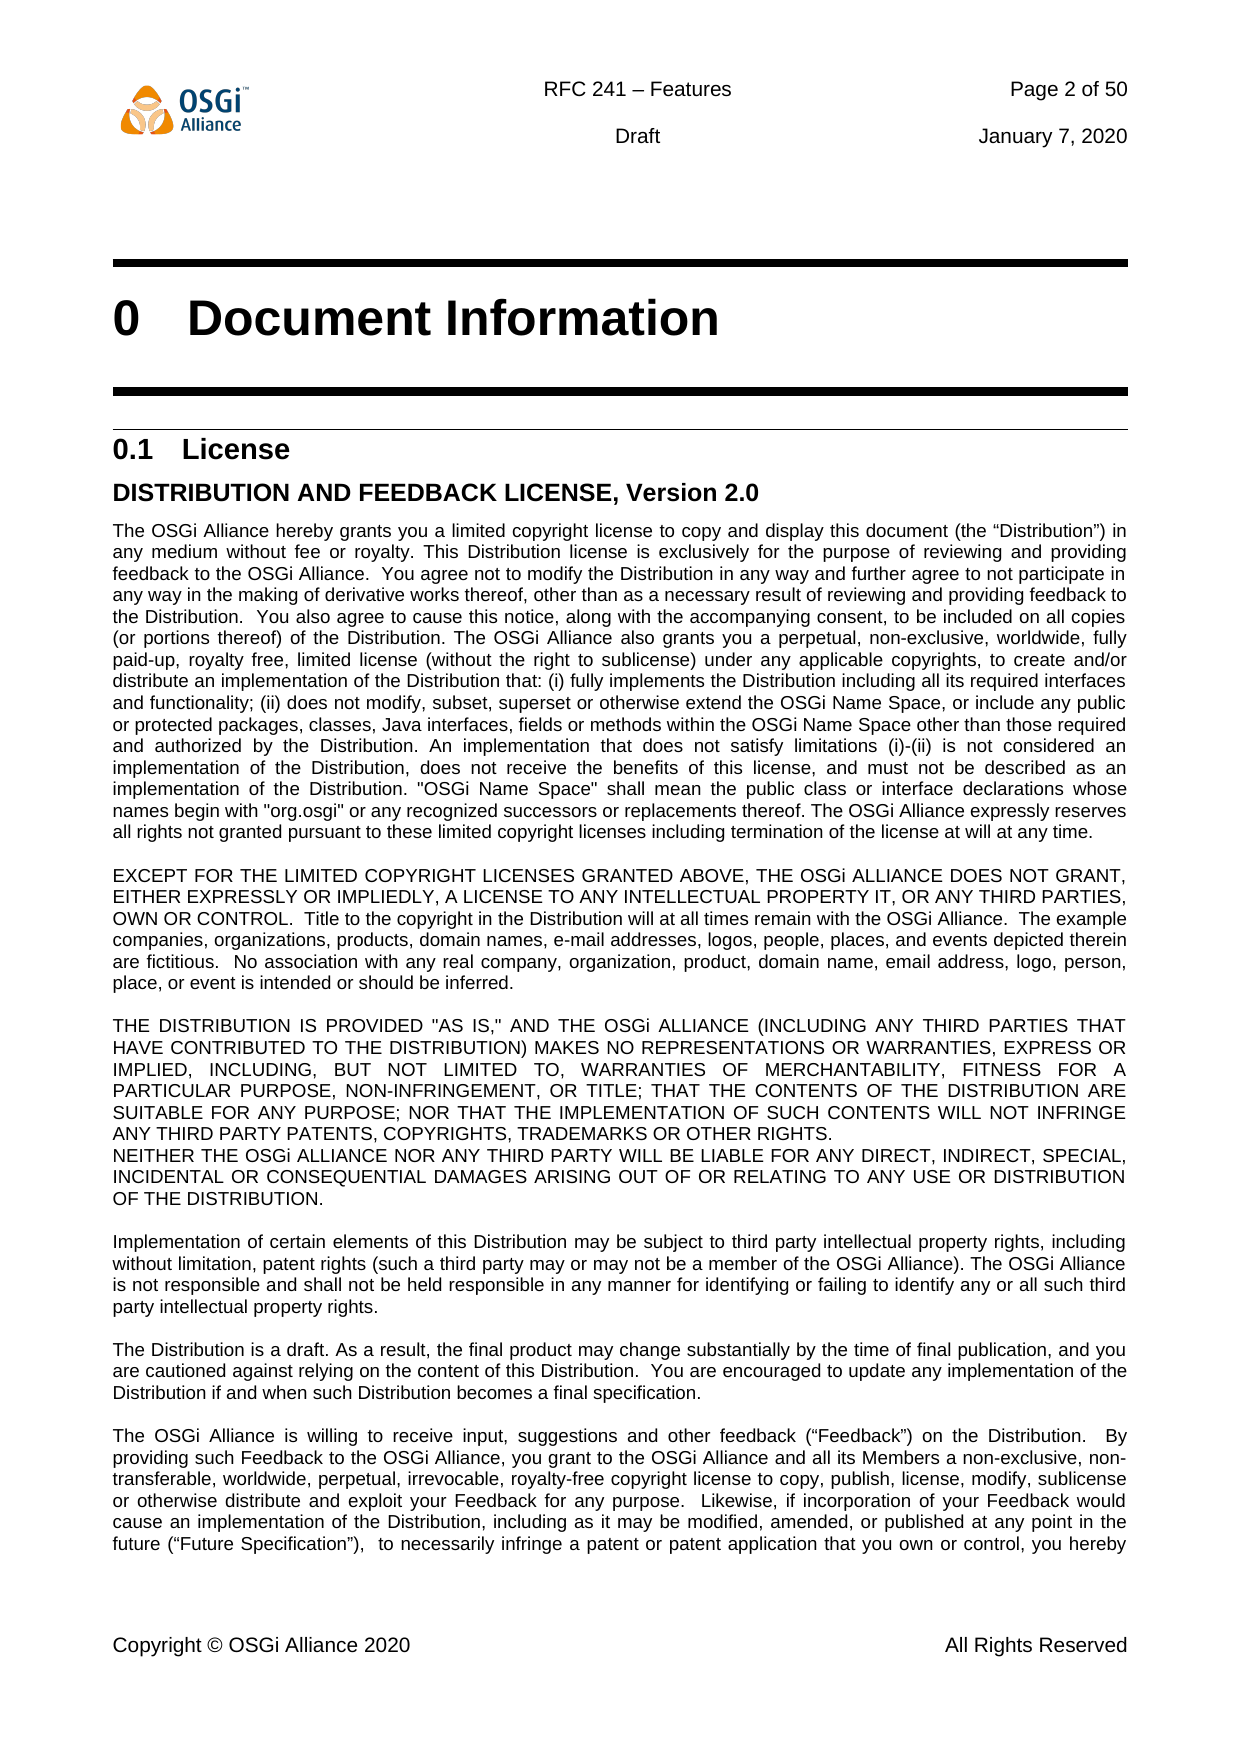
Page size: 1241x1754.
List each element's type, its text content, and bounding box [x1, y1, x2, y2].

text The Distribution is a draft. As a result, the final product may change substantially by the time of final publication, and you are cautioned against relying on the content of this Distribution. You are encouraged to update any implementation of the Distribution if and when such Distribution becomes a final specification. [112, 1339, 1128, 1403]
text Implementation of certain elements of this Distribution may be subject to third party intellectual property rights, including without limitation, patent rights (such a third party may or may not be a member of the OSGi Alliance). The OSGi Alliance is not responsible and shall not be held responsible in any manner for identifying or failing to identify any or all such third party intellectual property rights. [112, 1231, 1128, 1317]
text The OSGi Alliance is willing to receive input, suggestions and other feedback (“Feedback”) on the Distribution. By providing such Feedback to the OSGi Alliance, you grant to the OSGi Alliance and all its Members a non-exclusive, non-transferable, worldwide, perpetual, irrevocable, royalty-free copyright license to copy, publish, license, modify, sublicense or otherwise distribute and exploit your Feedback for any purpose. Likewise, if incorporation of your Feedback would cause an implementation of the Distribution, including as it may be modified, amended, or published at any point in the future (“Future Specification”), to necessarily infringe a patent or patent application that you own or control, you hereby [112, 1425, 1128, 1554]
picture [113, 78, 257, 142]
text NEITHER THE OSGi ALLIANCE NOR ANY THIRD PARTY WILL BE LIABLE FOR ANY DIRECT, INDIRECT, SPECIAL, INCIDENTAL OR CONSEQUENTIAL DAMAGES ARISING OUT OF OR RELATING TO ANY USE OR DISTRIBUTION OF THE DISTRIBUTION. [112, 1145, 1128, 1209]
text The OSGi Alliance hereby grants you a limited copyright license to copy and display this document (the “Distribution”) in any medium without fee or royalty. This Distribution license is exclusively for the purpose of reviewing and providing feedback to the OSGi Alliance. You agree not to modify the Distribution in any way and further agree to not participate in any way in the making of derivative works thereof, other than as a necessary result of reviewing and providing feedback to the Distribution. You also agree to cause this notice, along with the accompanying consent, to be included on all copies (or portions thereof) of the Distribution. The OSGi Alliance also grants you a perpetual, non-exclusive, worldwide, fully paid-up, royalty free, limited license (without the right to sublicense) under any applicable copyrights, to create and/or distribute an implementation of the Distribution that: (i) fully implements the Distribution including all its required interfaces and functionality; (ii) does not modify, subset, superset or otherwise extend the OSGi Name Space, or include any public or protected packages, classes, Java interfaces, fields or methods within the OSGi Name Space other than those required and authorized by the Distribution. An implementation that does not satisfy limitations (i)-(ii) is not considered an implementation of the Distribution, does not receive the benefits of this license, and must not be described as an implementation of the Distribution. "OSGi Name Space" shall mean the public class or interface declarations whose names begin with "org.osgi" or any recognized successors or replacements thereof. The OSGi Alliance expressly reserves all rights not granted pursuant to these limited copyright licenses including termination of the license at will at any time. [112, 519, 1128, 843]
text EXCEPT FOR THE LIMITED COPYRIGHT LICENSES GRANTED ABOVE, THE OSGi ALLIANCE DOES NOT GRANT, EITHER EXPRESSLY OR IMPLIEDLY, A LICENSE TO ANY INTELLECTUAL PROPERTY IT, OR ANY THIRD PARTIES, OWN OR CONTROL. Title to the copyright in the Distribution will at all times remain with the OSGi Alliance. The example companies, organizations, products, domain names, e-mail addresses, logos, people, places, and events depicted therein are fictitious. No association with any real company, organization, product, domain name, email address, logo, person, place, or event is intended or should be inferred. [112, 864, 1128, 994]
subtitle License [112, 430, 1128, 466]
subtitle Document Information [112, 260, 1128, 396]
text THE DISTRIBUTION IS PROVIDED "AS IS," AND THE OSGi ALLIANCE (INCLUDING ANY THIRD PARTIES THAT HAVE CONTRIBUTED TO THE DISTRIBUTION) MAKES NO REPRESENTATIONS OR WARRANTIES, EXPRESS OR IMPLIED, INCLUDING, BUT NOT LIMITED TO, WARRANTIES OF MERCHANTABILITY, FITNESS FOR A PARTICULAR PURPOSE, NON-INFRINGEMENT, OR TITLE; THAT THE CONTENTS OF THE DISTRIBUTION ARE SUITABLE FOR ANY PURPOSE; NOR THAT THE IMPLEMENTATION OF SUCH CONTENTS WILL NOT INFRINGE ANY THIRD PARTY PATENTS, COPYRIGHTS, TRADEMARKS OR OTHER RIGHTS. [112, 1015, 1128, 1145]
text DISTRIBUTION AND FEEDBACK LICENSE, Version 2.0 [112, 478, 1128, 507]
